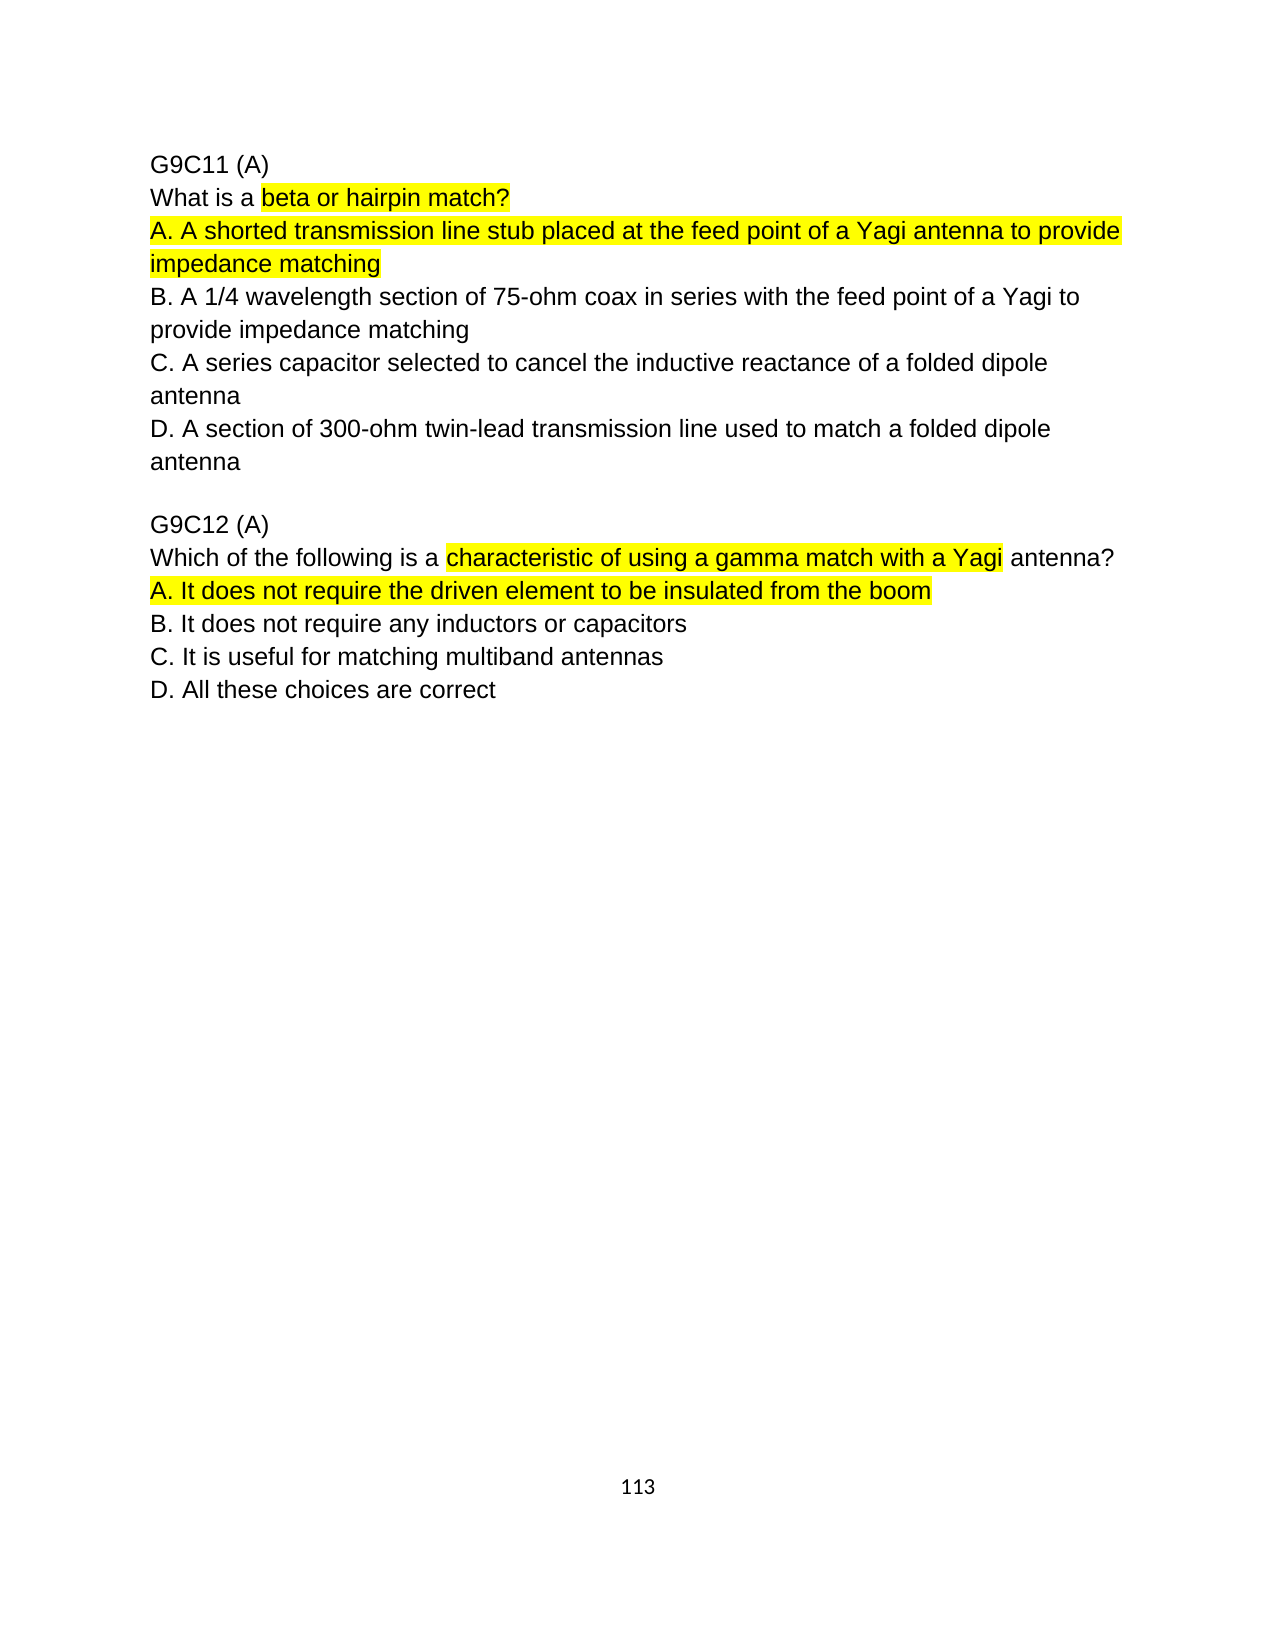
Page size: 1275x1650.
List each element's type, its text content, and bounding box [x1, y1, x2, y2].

text G9C12 (A) Which of the following is a characteristic of using a gamma match with a Yagi antenna? A. It does not require the driven element to be insulated from the boom B. It does not require any inductors or capacitors C. It is useful for matching multiband antennas D. All these choices are correct [150, 510, 1125, 704]
text G9C11 (A) What is a beta or hairpin match? A. A shorted transmission line stub placed at the feed point of a Yagi antenna to provide impedance matching B. A 1/4 wavelength section of 75-ohm coax in series with the feed point of a Yagi to provide impedance matching C. A series capacitor selected to cancel the inductive reactance of a folded dipole antenna D. A section of 300-ohm twin-lead transmission line used to match a folded dipole antenna [150, 150, 1125, 476]
